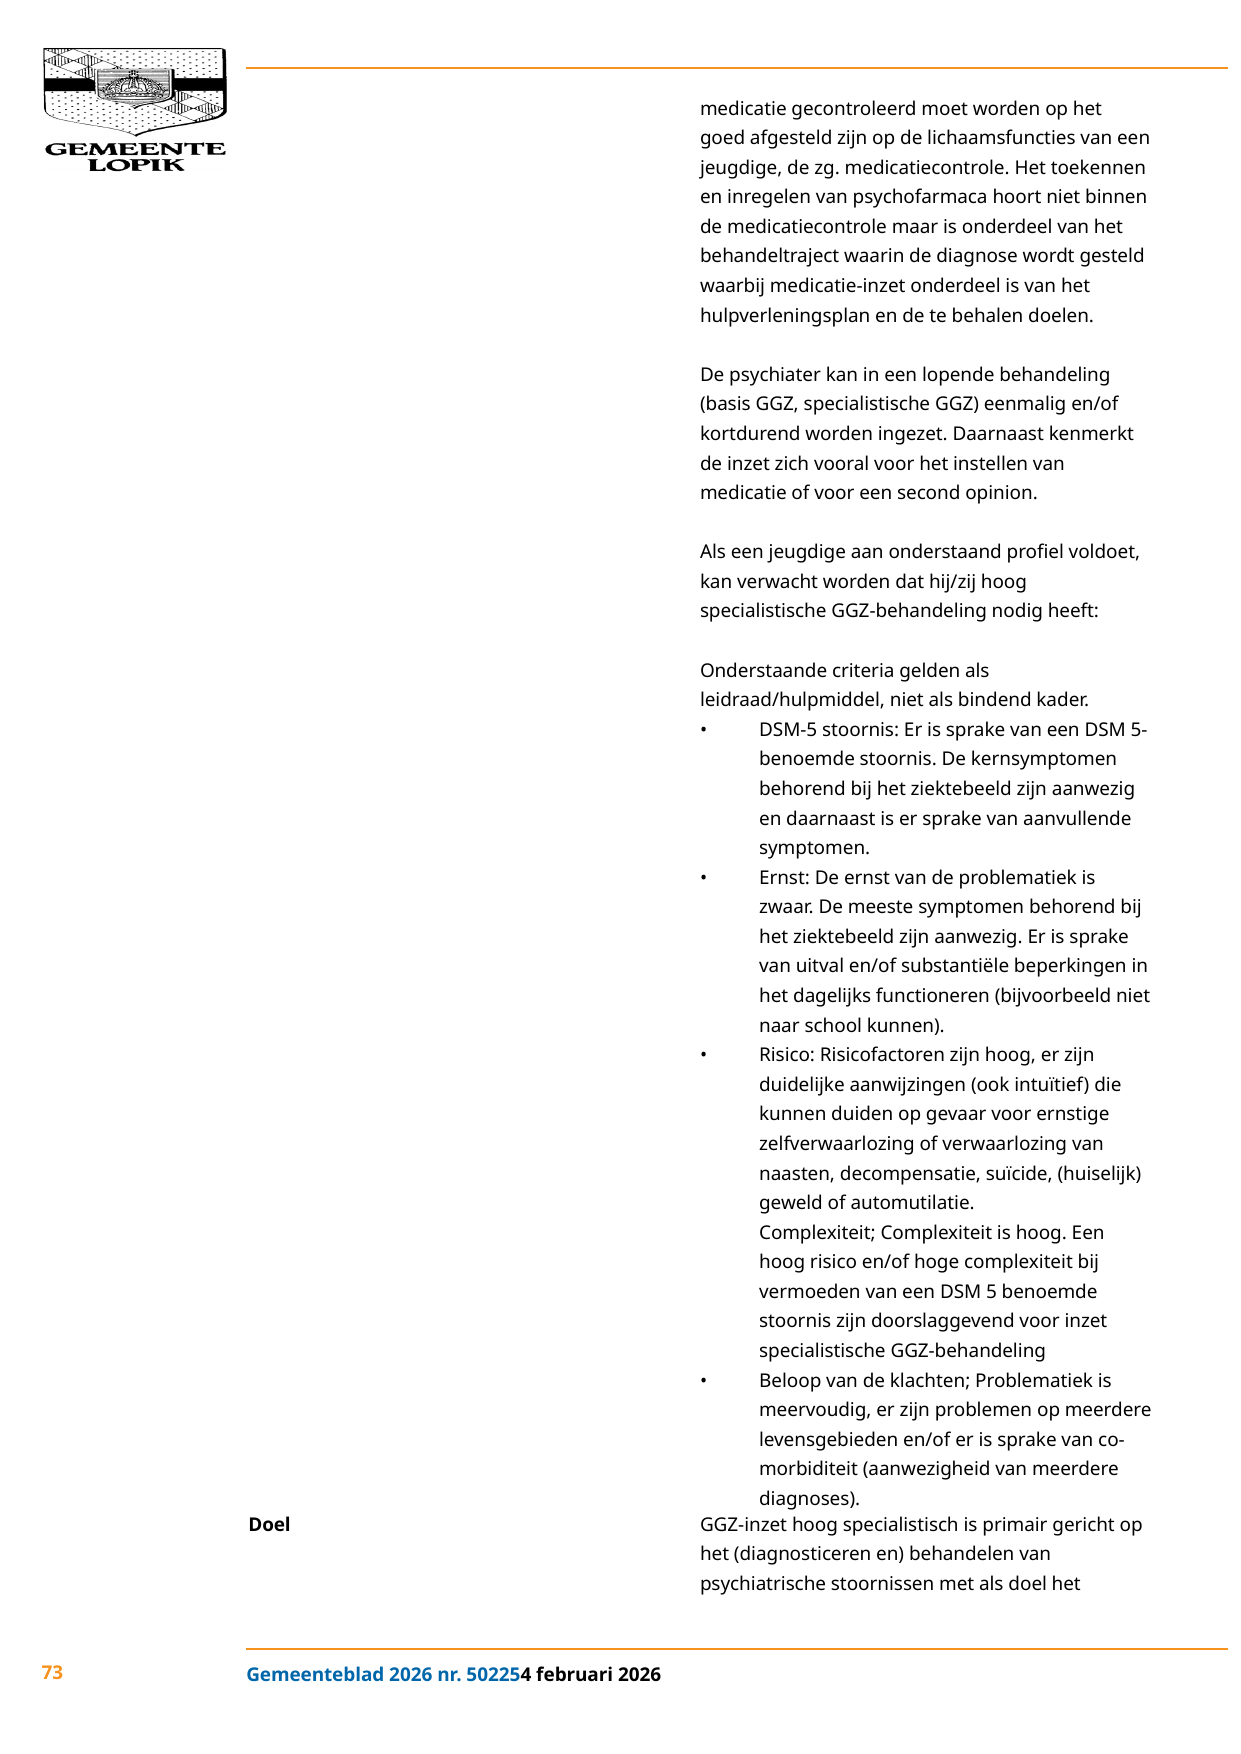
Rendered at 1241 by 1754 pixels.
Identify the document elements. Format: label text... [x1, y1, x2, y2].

table_cell Doel [248, 1511, 700, 1596]
table_cell medicatie gecontroleerd moet worden op het goed afgesteld zijn op de lichaamsfuncties van een jeugdige, de zg. medicatiecontrole. Het toekennen en inregelen van psychofarmaca hoort niet binnen de medicatiecontrole maar is onderdeel van het behandeltraject waarin de diagnose wordt gesteld waarbij medicatie-inzet onderdeel is van het hulpverleningsplan en de te behalen doelen. De psychiater kan in een lopende behandeling (basis GGZ, specialistische GGZ) eenmalig en/of kortdurend worden ingezet. Daarnaast kenmerkt de inzet zich vooral voor het instellen van medicatie of voor een second opinion. Als een jeugdige aan onderstaand profiel voldoet, kan verwacht worden dat hij/zij hoog specialistische GGZ-behandeling nodig heeft: Onderstaande criteria gelden als leidraad/hulpmiddel, niet als bindend kader. DSM-5 stoornis: Er is sprake van een DSM 5-benoemde stoornis. De kernsymptomen behorend bij het ziektebeeld zijn aanwezig en daarnaast is er sprake van aanvullende symptomen. Ernst: De ernst van de problematiek is zwaar. De meeste symptomen behorend bij het ziektebeeld zijn aanwezig. Er is sprake van uitval en/of substantiële beperkingen in het dagelijks functioneren (bijvoorbeeld niet naar school kunnen). Risico: Risicofactoren zijn hoog, er zijn duidelijke aanwijzingen (ook intuïtief) die kunnen duiden op gevaar voor ernstige zelfverwaarlozing of verwaarlozing van naasten, decompensatie, suïcide, (huiselijk) geweld of automutilatie. Complexiteit; Complexiteit is hoog. Een hoog risico en/of hoge complexiteit bij vermoeden van een DSM 5 benoemde stoornis zijn doorslaggevend voor inzet specialistische GGZ-behandeling Beloop van de klachten; Problematiek is meervoudig, er zijn problemen op meerdere levensgebieden en/of er is sprake van co-morbiditeit (aanwezigheid van meerdere diagnoses). [700, 95, 1152, 1511]
picture [41, 47, 231, 172]
table_cell [248, 95, 700, 1511]
table_cell GGZ-inzet hoog specialistisch is primair gericht op het (diagnosticeren en) behandelen van psychiatrische stoornissen met als doel het [700, 1511, 1152, 1596]
